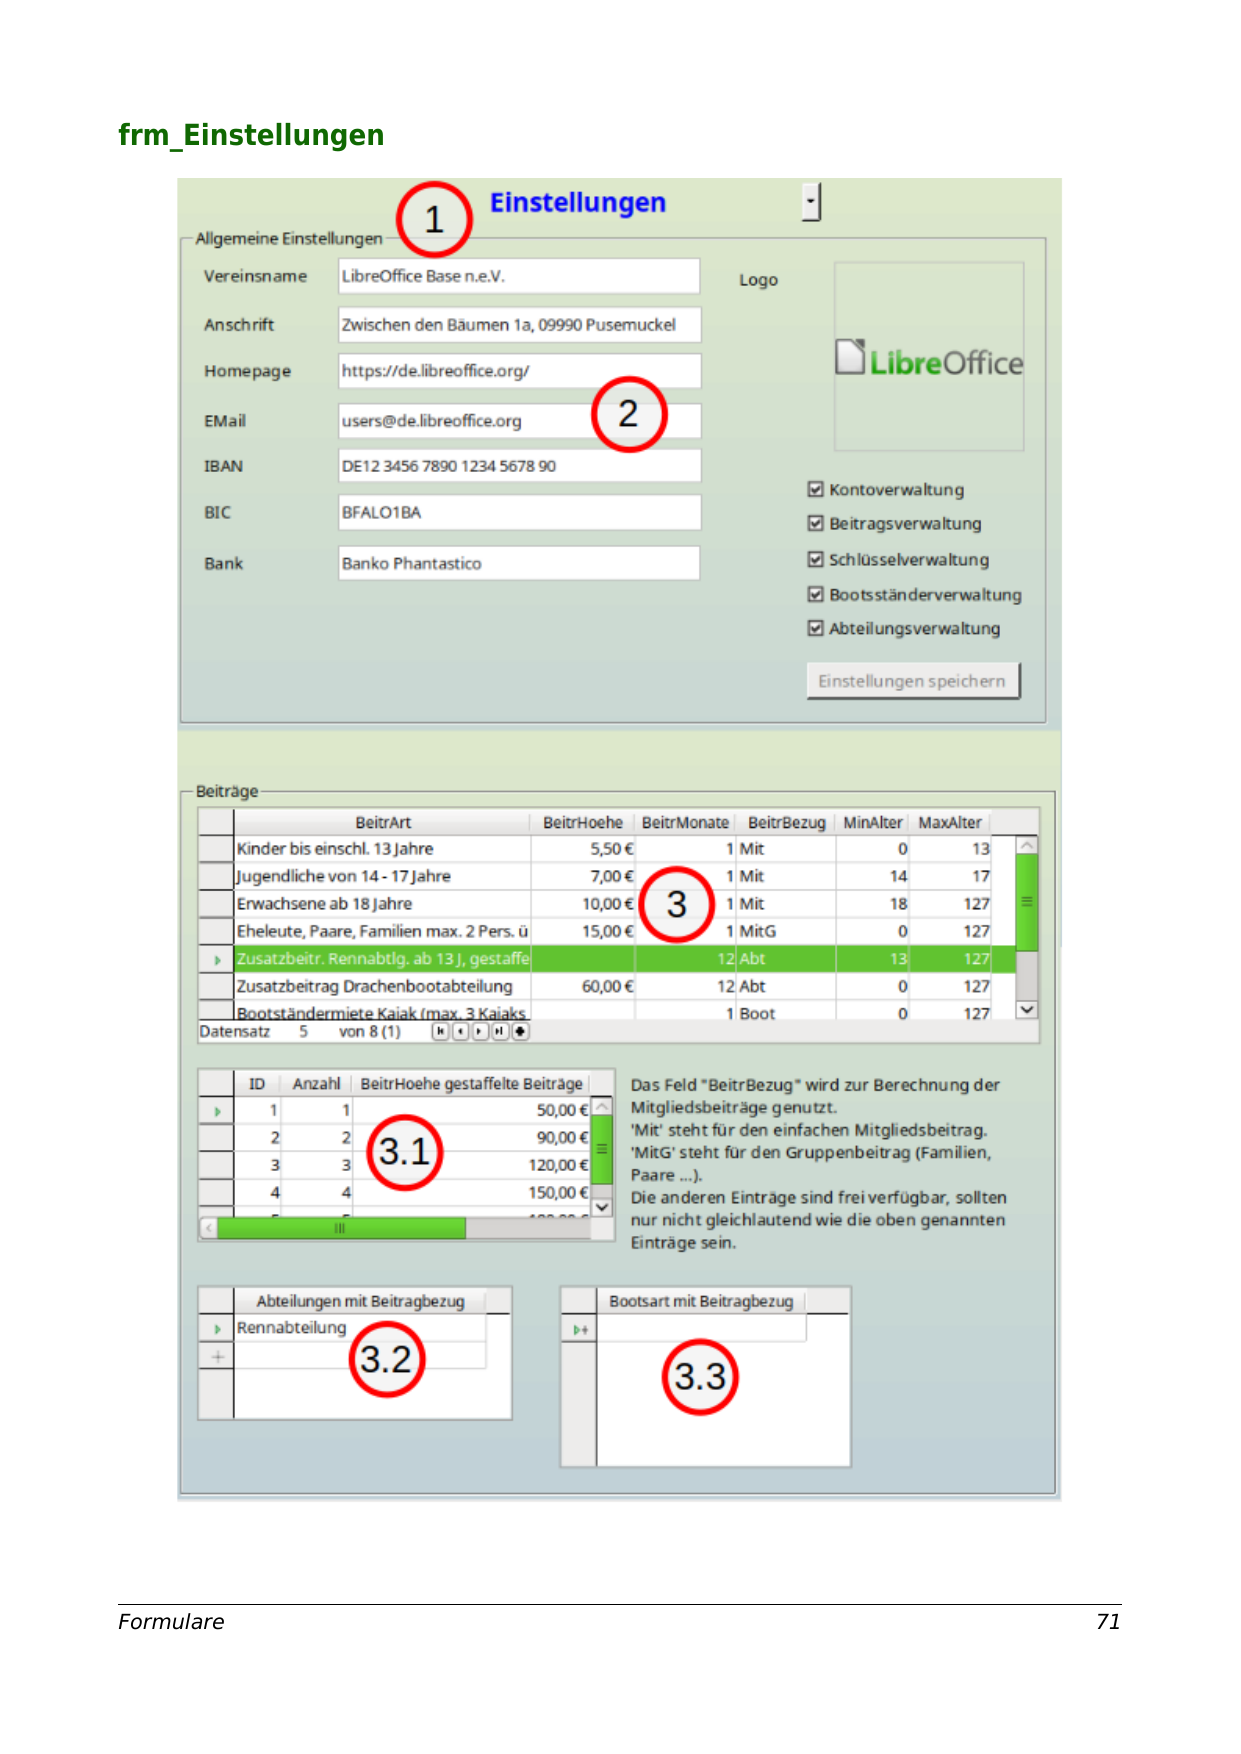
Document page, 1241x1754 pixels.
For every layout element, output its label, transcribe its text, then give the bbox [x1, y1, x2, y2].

picture [177, 178, 1063, 1504]
subtitle frm_Einstellungen [118, 118, 1122, 152]
